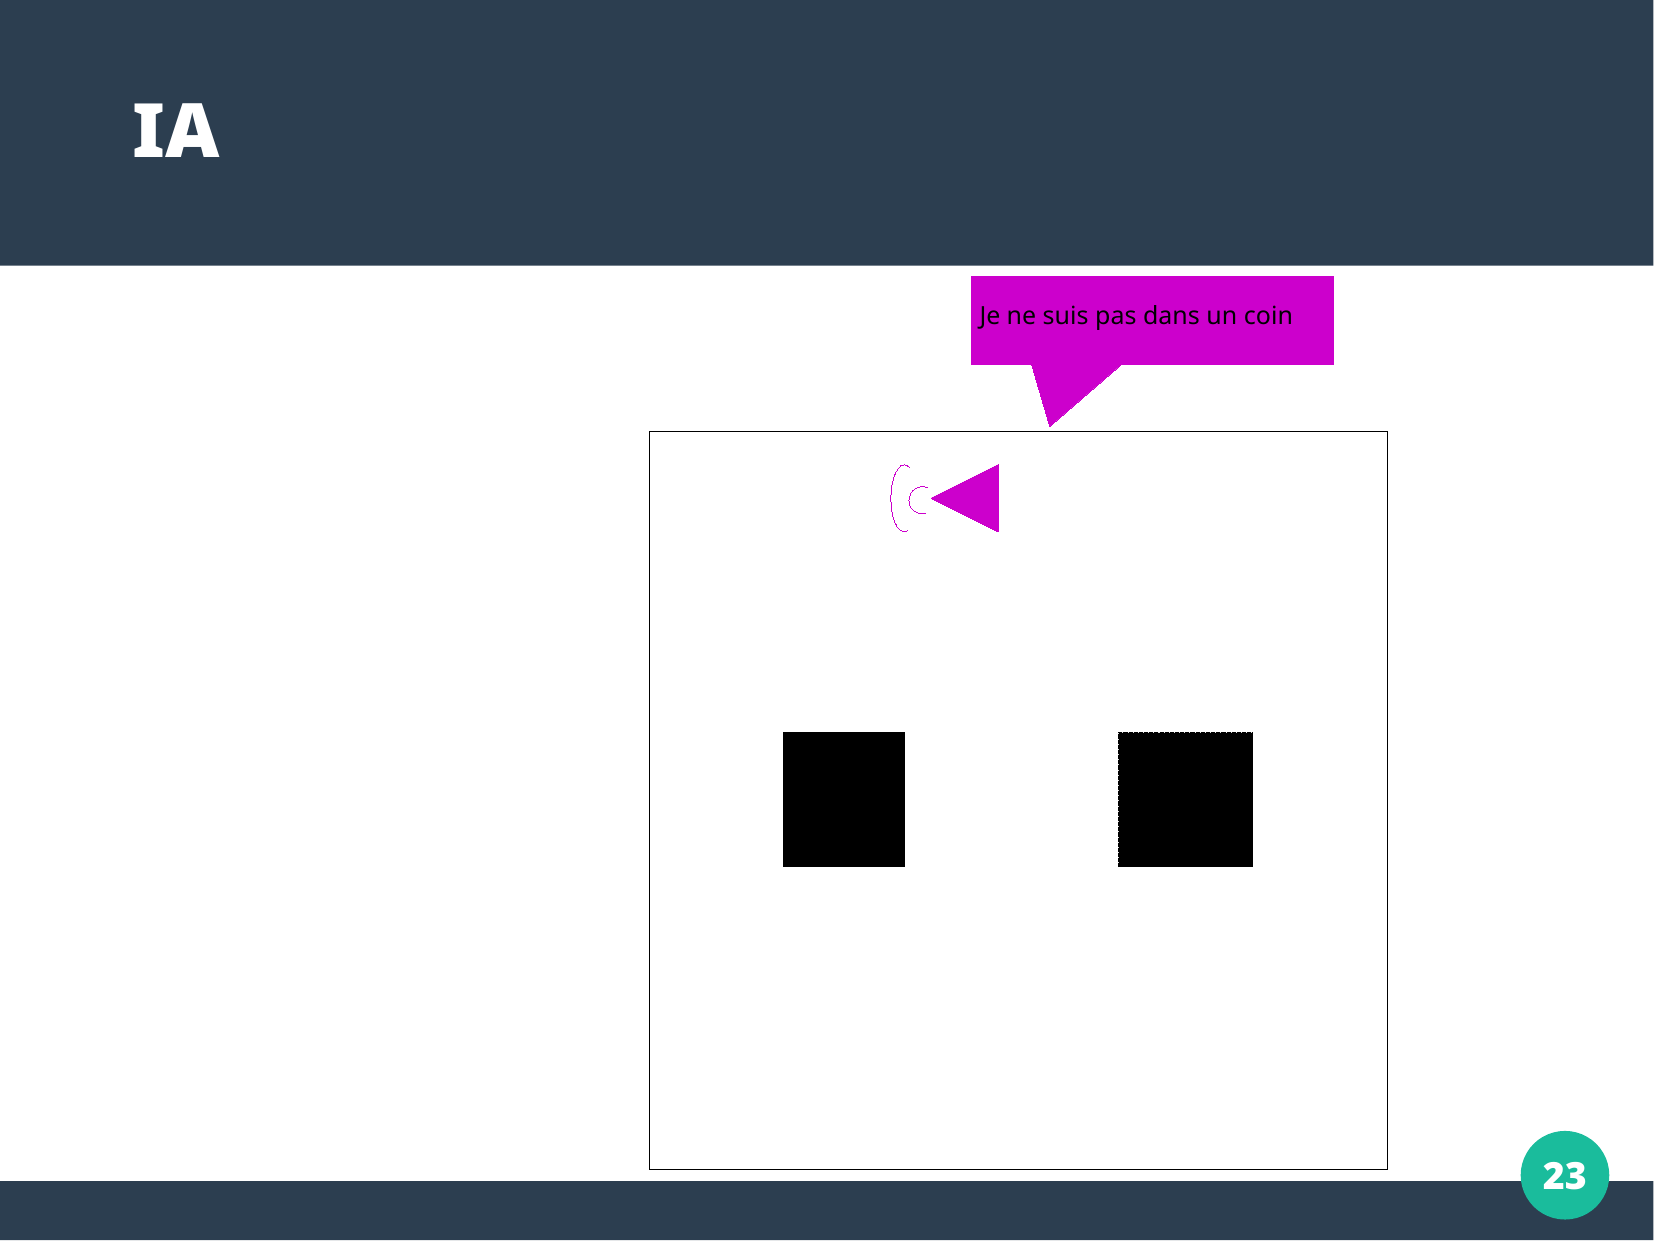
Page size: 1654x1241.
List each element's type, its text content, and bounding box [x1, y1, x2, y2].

text_box [649, 431, 1388, 1170]
text_box Je ne suis pas dans un coin [964, 290, 1361, 344]
title IA [59, 49, 1595, 207]
text_box [971, 344, 1334, 427]
text_box [971, 276, 1334, 290]
